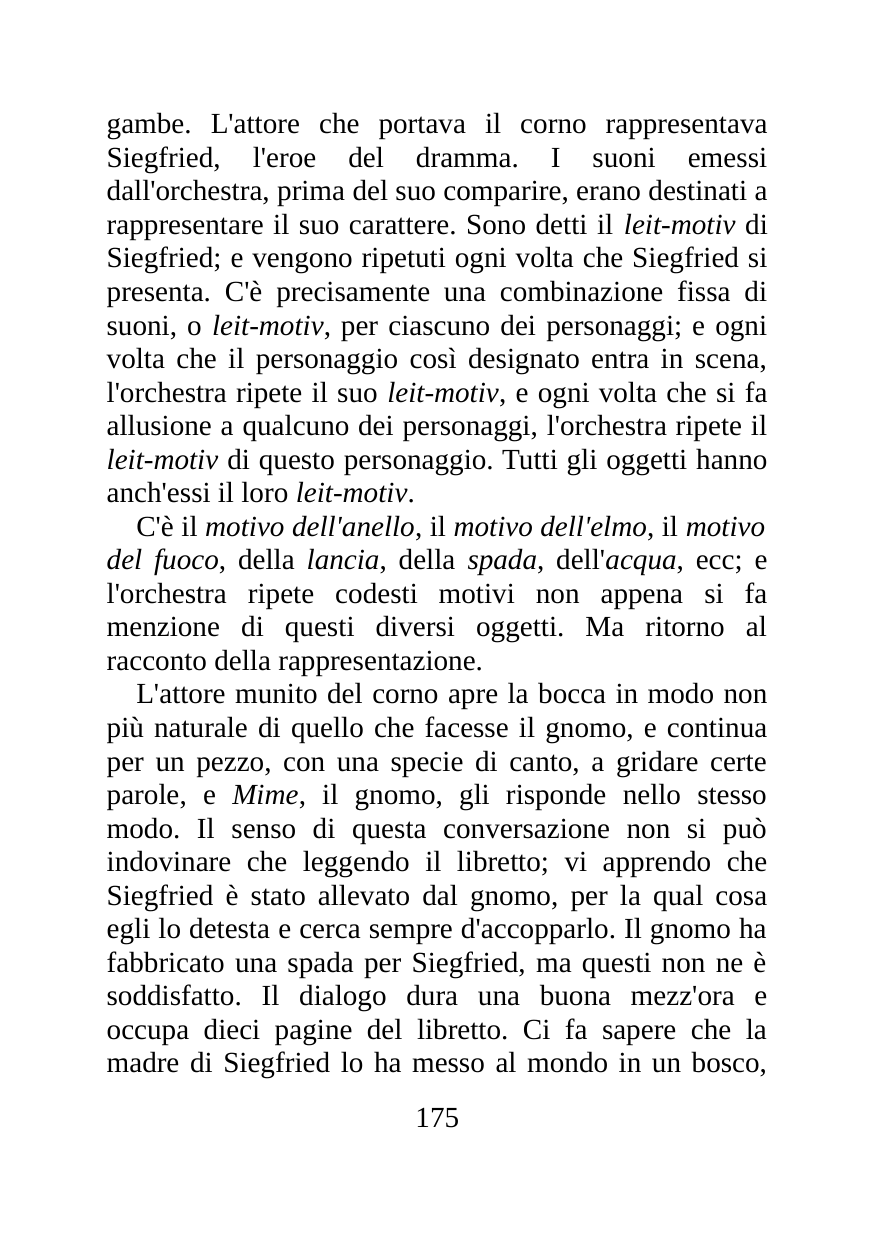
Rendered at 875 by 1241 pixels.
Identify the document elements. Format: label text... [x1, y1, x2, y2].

text gambe. L'attore che portava il corno rappresentava Siegfried, l'eroe del dramma. I suoni emessi dall'orchestra, prima del suo comparire, erano destinati a rappresentare il suo carattere. Sono detti il leit-motiv di Siegfried; e vengono ripetuti ogni volta che Siegfried si presenta. C'è precisamente una combinazione fissa di suoni, o leit-motiv, per ciascuno dei personaggi; e ogni volta che il personaggio così designato entra in scena, l'orchestra ripete il suo leit-motiv, e ogni volta che si fa allusione a qualcuno dei personaggi, l'orchestra ripete il leit-motiv di questo personaggio. Tutti gli oggetti hanno anch'essi il loro leit-motiv. [106, 106, 768, 509]
text C'è il motivo dell'anello, il motivo dell'elmo, il motivo del fuoco, della lancia, della spada, dell'acqua, ecc; e l'orchestra ripete codesti motivi non appena si fa menzione di questi diversi oggetti. Ma ritorno al racconto della rappresentazione. [106, 509, 768, 677]
text L'attore munito del corno apre la bocca in modo non più naturale di quello che facesse il gnomo, e continua per un pezzo, con una specie di canto, a gridare certe parole, e Mime, il gnomo, gli risponde nello stesso modo. Il senso di questa conversazione non si può indovinare che leggendo il libretto; vi apprendo che Siegfried è stato allevato dal gnomo, per la qual cosa egli lo detesta e cerca sempre d'accopparlo. Il gnomo ha fabbricato una spada per Siegfried, ma questi non ne è soddisfatto. Il dialogo dura una buona mezz'ora e occupa dieci pagine del libretto. Ci fa sapere che la madre di Siegfried lo ha messo al mondo in un bosco, [106, 677, 768, 1079]
